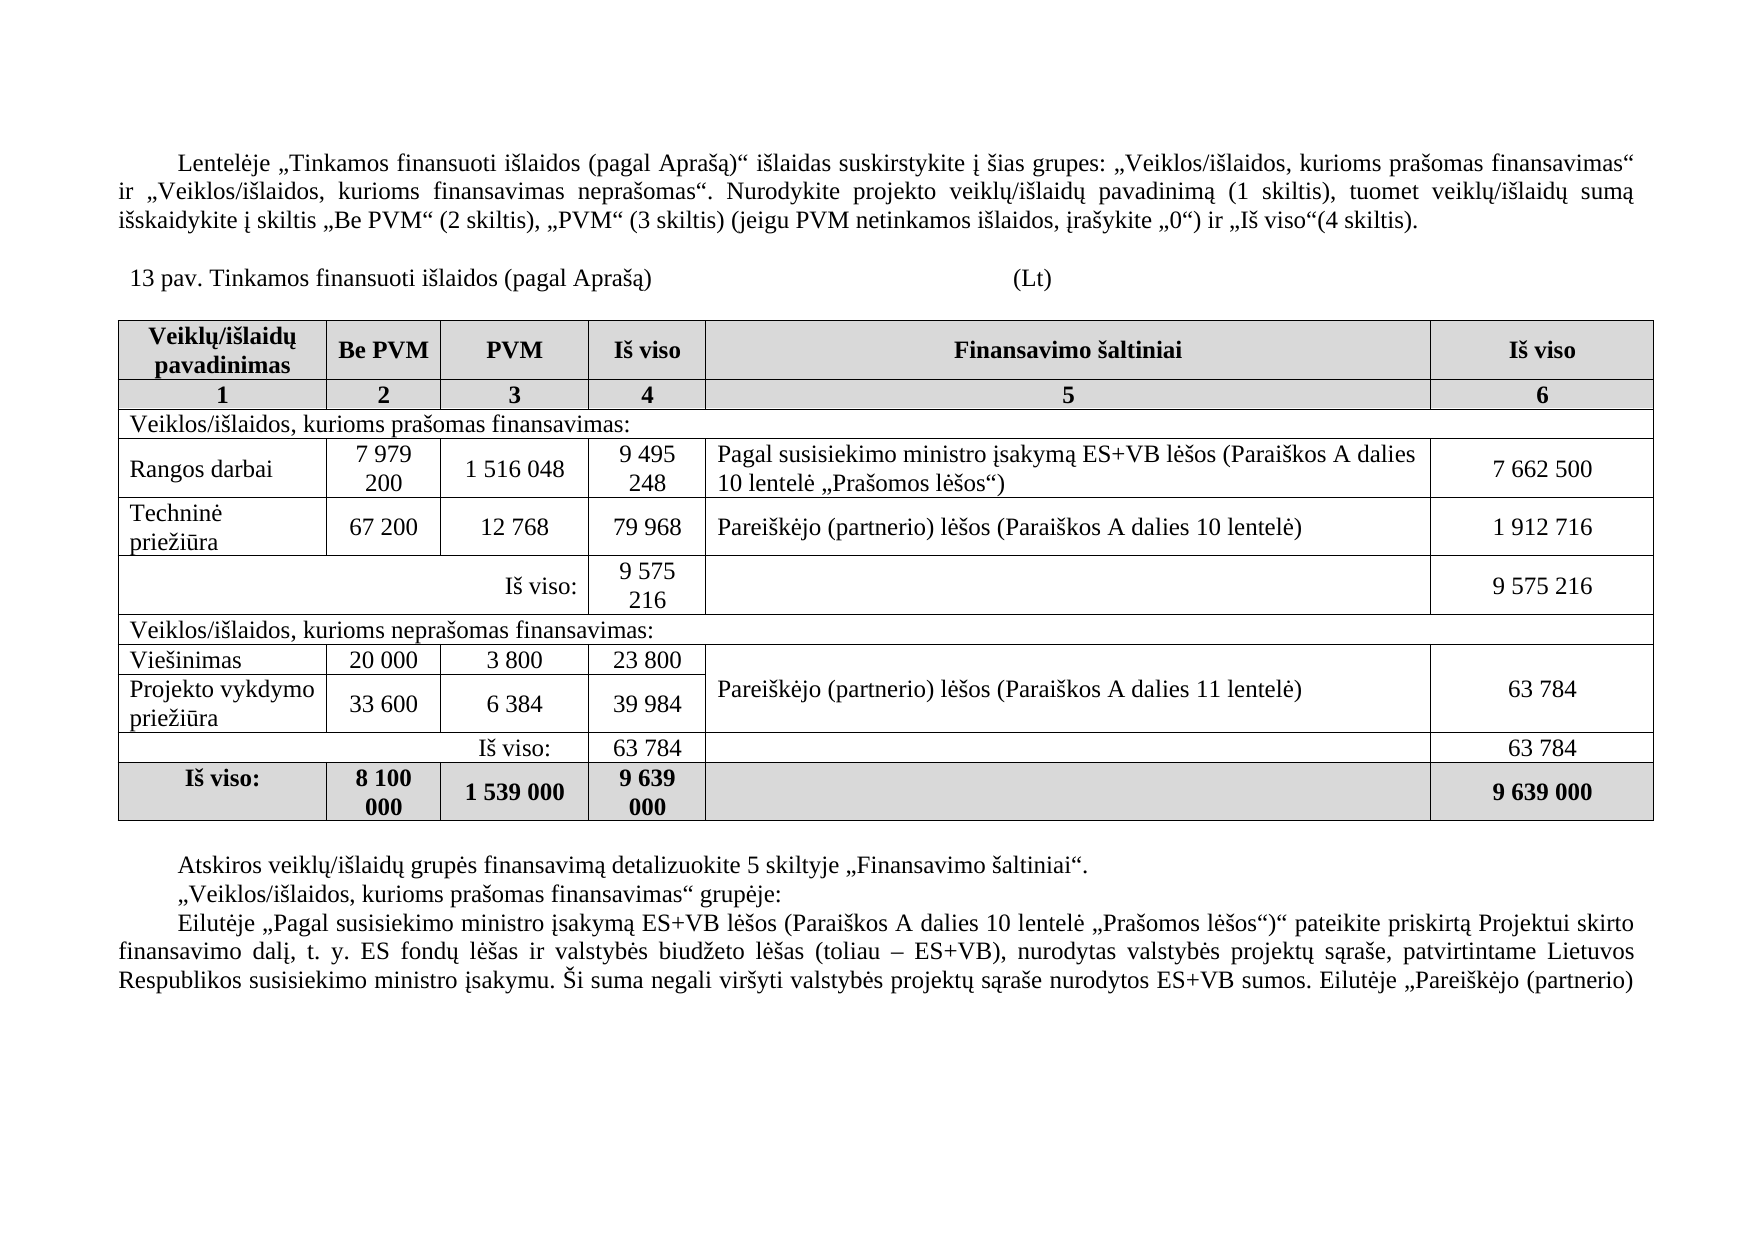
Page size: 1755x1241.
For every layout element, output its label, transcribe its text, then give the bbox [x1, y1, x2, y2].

table_cell 3 [441, 380, 588, 408]
table_cell Veiklos/išlaidos, kurioms neprašomas finansavimas: [119, 615, 1653, 644]
table_cell [119, 556, 327, 614]
table_cell 79 968 [589, 498, 705, 555]
table_cell 20 000 [327, 645, 440, 673]
table_cell 9 639 000 [1431, 763, 1653, 820]
table_cell 23 800 [589, 645, 705, 673]
table_cell 1 [119, 380, 326, 408]
table_cell 1 516 048 [441, 439, 588, 497]
table_header Iš viso [589, 321, 705, 379]
table_cell [327, 556, 440, 614]
table_cell Rangos darbai [119, 439, 326, 497]
table_cell 63 784 [1431, 733, 1653, 762]
table_cell 1 539 000 [441, 763, 588, 820]
table_cell 6 384 [441, 675, 588, 732]
table_header Veiklų/išlaidų pavadinimas [119, 321, 326, 379]
table_cell 5 [706, 380, 1430, 408]
table_header Be PVM [327, 321, 440, 379]
table_cell 9 575 216 [589, 556, 705, 614]
table_cell [706, 763, 1430, 820]
table_cell 4 [589, 380, 705, 408]
table_cell 8 100 000 [327, 763, 440, 820]
table_cell 63 784 [589, 733, 705, 762]
table_cell Pagal susisiekimo ministro įsakymą ES+VB lėšos (Paraiškos A dalies 10 lentelė „Prašomos lėšos“) [706, 439, 1430, 497]
table_cell Veiklos/išlaidos, kurioms prašomas finansavimas: [119, 410, 1653, 438]
table_cell 2 [327, 380, 440, 408]
table_cell [119, 733, 327, 762]
table_cell 9 639 000 [589, 763, 705, 820]
table_cell 9 495 248 [589, 439, 705, 497]
table_cell [327, 733, 440, 762]
text „Veiklos/išlaidos, kurioms prašomas finansavimas“ grupėje: [118, 879, 1636, 908]
text Eilutėje „Pagal susisiekimo ministro įsakymą ES+VB lėšos (Paraiškos A dalies 10 lentelė „Prašomos lėšos“)“ pateikite priskirtą Projektui skirto finansavimo dalį, t. y. ES fondų lėšas ir valstybės biudžeto lėšas (toliau – ES+VB), nurodytas valstybės projektų sąraše, patvirtintame Lietuvos Respublikos susisiekimo ministro įsakymu. Ši suma negali viršyti valstybės projektų sąraše nurodytos ES+VB sumos. Eilutėje „Pareiškėjo (partnerio) [118, 908, 1636, 994]
table_cell [706, 556, 1430, 614]
table_cell Iš viso: [119, 763, 326, 820]
table_cell Pareiškėjo (partnerio) lėšos (Paraiškos A dalies 10 lentelė) [706, 498, 1430, 555]
table_cell Iš viso: [440, 556, 588, 614]
table_cell 6 [1431, 380, 1653, 408]
table_cell 7 979 200 [327, 439, 440, 497]
table_cell 63 784 [1431, 645, 1653, 732]
table_header Iš viso [1431, 321, 1653, 379]
table_cell 39 984 [589, 675, 705, 732]
table_cell [706, 733, 1430, 762]
table_cell Pareiškėjo (partnerio) lėšos (Paraiškos A dalies 11 lentelė) [706, 645, 1430, 732]
table_cell 1 912 716 [1431, 498, 1653, 555]
table_cell Projekto vykdymo priežiūra [119, 675, 326, 732]
table_cell Iš viso: [440, 733, 588, 762]
table_cell 67 200 [327, 498, 440, 555]
table_header 13 pav. Tinkamos finansuoti išlaidos (pagal Aprašą) [118, 263, 692, 291]
text Lentelėje „Tinkamos finansuoti išlaidos (pagal Aprašą)“ išlaidas suskirstykite į šias grupes: „Veiklos/išlaidos, kurioms prašomas finansavimas“ ir „Veiklos/išlaidos, kurioms finansavimas neprašomas“. Nurodykite projekto veiklų/išlaidų pavadinimą (1 skiltis), tuomet veiklų/išlaidų sumą išskaidykite į skiltis „Be PVM“ (2 skiltis), „PVM“ (3 skiltis) (jeigu PVM netinkamos išlaidos, įrašykite „0“) ir „Iš viso“(4 skiltis). [118, 148, 1636, 234]
table_cell 12 768 [441, 498, 588, 555]
table_cell Techninė priežiūra [119, 498, 326, 555]
table_cell Viešinimas [119, 645, 326, 673]
table_cell 9 575 216 [1431, 556, 1653, 614]
table_cell 33 600 [327, 675, 440, 732]
table_header (Lt) [692, 263, 1063, 291]
text Atskiros veiklų/išlaidų grupės finansavimą detalizuokite 5 skiltyje „Finansavimo šaltiniai“. [118, 850, 1636, 879]
table_header PVM [441, 321, 588, 379]
table_cell 3 800 [441, 645, 588, 673]
table_header Finansavimo šaltiniai [706, 321, 1430, 379]
table_cell 7 662 500 [1431, 439, 1653, 497]
